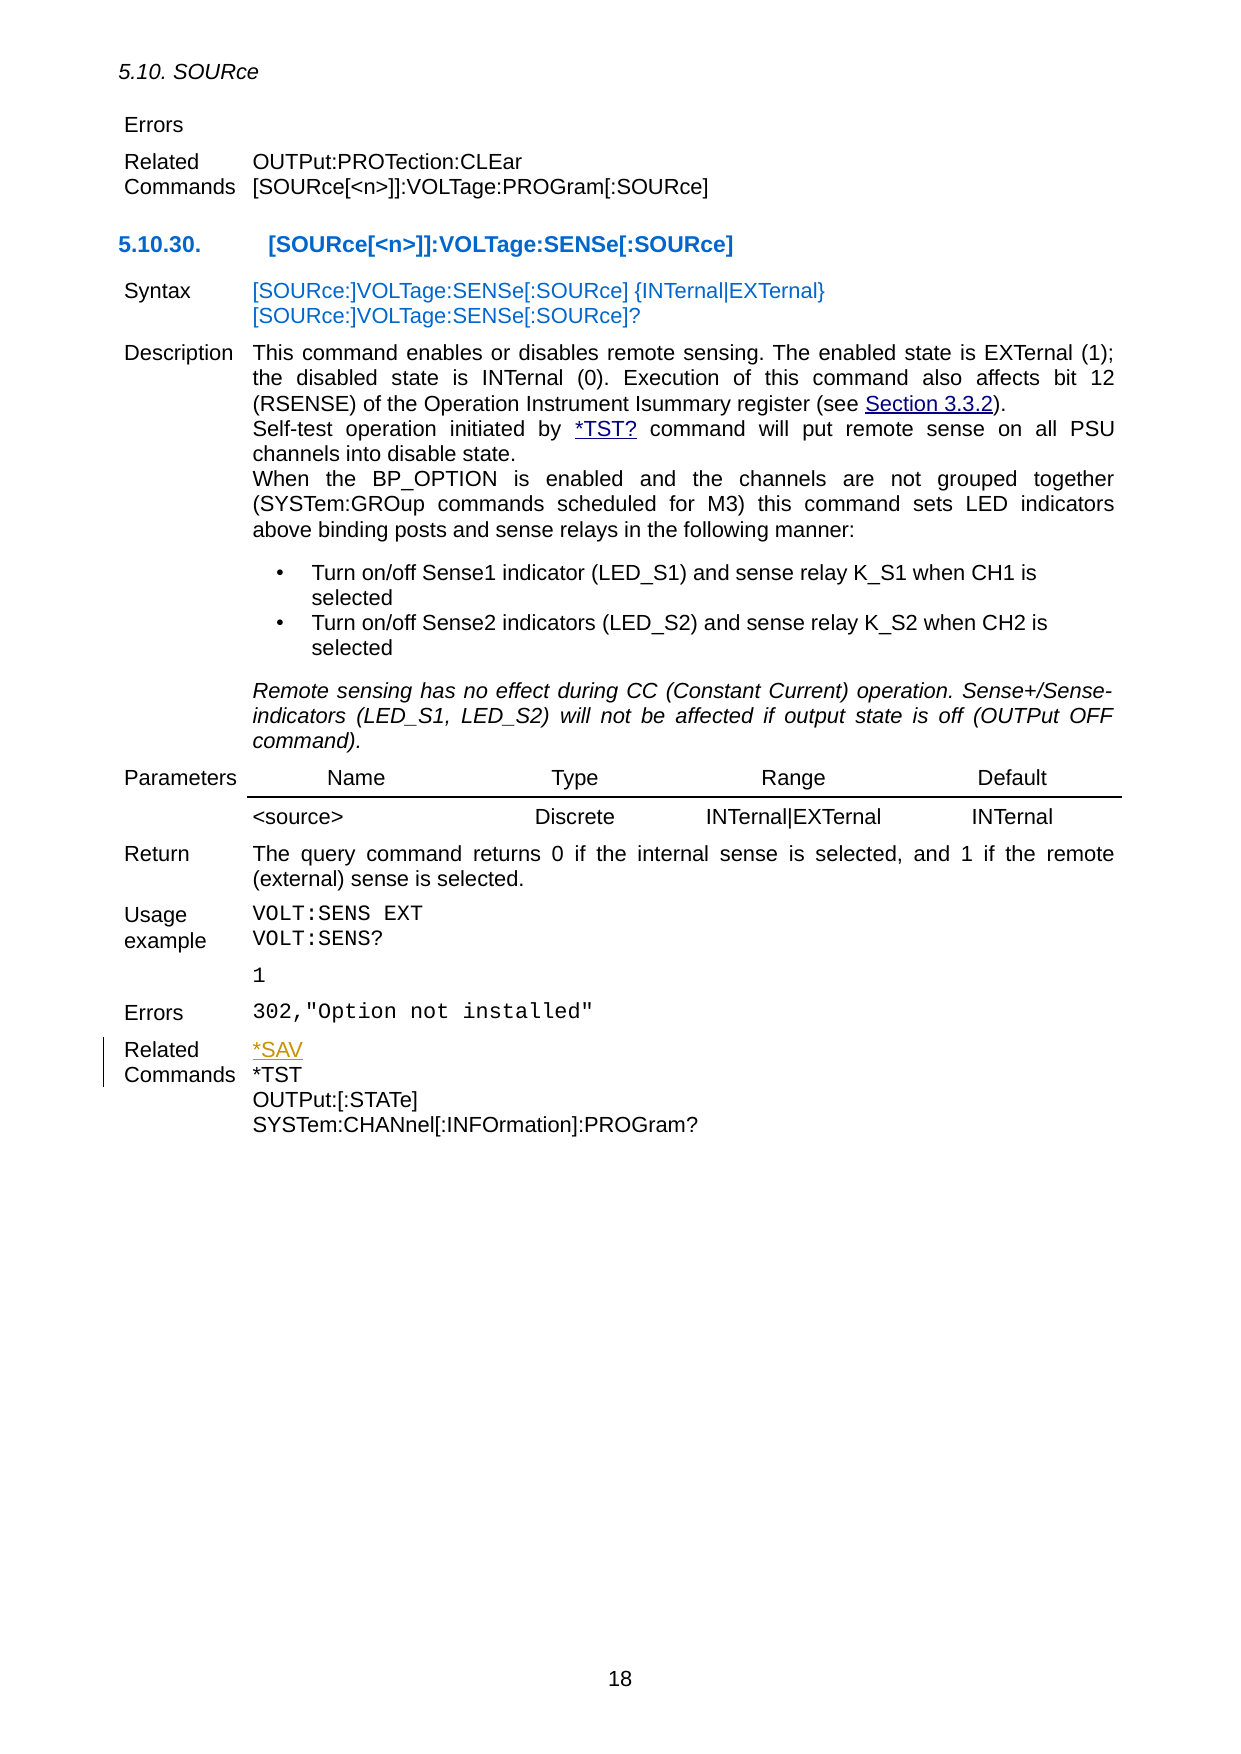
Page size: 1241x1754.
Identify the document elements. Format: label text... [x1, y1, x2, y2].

table_header Syntax [118, 273, 247, 334]
table_cell INTernal|EXTernal [684, 798, 903, 835]
table_cell 302,"Option not installed" [247, 994, 1122, 1031]
table_cell Type [465, 759, 684, 796]
table_cell *SAV *TST OUTPut:[:STATe] SYSTem:CHANnel[:INFOrmation]:PROGram? [247, 1031, 1122, 1143]
table_cell Range [684, 759, 903, 796]
subtitle [SOURce[<n>]]:VOLTage:SENSe[:SOURce] [118, 231, 1122, 258]
table_cell OUTPut:PROTection:CLEar [SOURce[<n>]]:VOLTage:PROGram[:SOURce] [247, 143, 1122, 205]
table_cell Errors [118, 994, 247, 1031]
table_cell Default [903, 759, 1122, 796]
table_cell Name [247, 759, 465, 796]
table_cell Errors [118, 106, 247, 143]
table_cell Related Commands [118, 1031, 247, 1143]
table_cell This command enables or disables remote sensing. The enabled state is EXTernal (1); the disabled state is INTernal (0). Execution of this command also affects bit 12 (RSENSE) of the Operation Instrument Isummary register (see Section 3.3.2). Self-test operation initiated by *TST? command will put remote sense on all PSU channels into disable state. When the BP_OPTION is enabled and the channels are not grouped together (SYSTem:GROup commands scheduled for M3) this command sets LED indicators above binding posts and sense relays in the following manner: Turn on/off Sense1 indicator (LED_S1) and sense relay K_S1 when CH1 is selected Turn on/off Sense2 indicators (LED_S2) and sense relay K_S2 when CH2 is selected Remote sensing has no effect during CC (Constant Current) operation. Sense+/Sense- indicators (LED_S1, LED_S2) will not be affected if output state is off (OUTPut OFF command). [247, 334, 1122, 759]
table_cell INTernal [903, 798, 1122, 835]
table_cell Parameters [118, 759, 247, 835]
table_header [SOURce:]VOLTage:SENSe[:SOURce] {INTernal|EXTernal} [SOURce:]VOLTage:SENSe[:SOURce]? [247, 273, 1122, 334]
table_cell Usage example [118, 897, 247, 994]
table_cell <source> [247, 798, 465, 835]
table_cell Return [118, 835, 247, 897]
table_cell VOLT:SENS EXT VOLT:SENS? 1 [247, 897, 1122, 994]
table_cell Discrete [465, 798, 684, 835]
table_cell [247, 106, 1122, 143]
table_cell Description [118, 334, 247, 759]
table_cell The query command returns 0 if the internal sense is selected, and 1 if the remote (external) sense is selected. [247, 835, 1122, 897]
table_cell Related Commands [118, 143, 247, 205]
